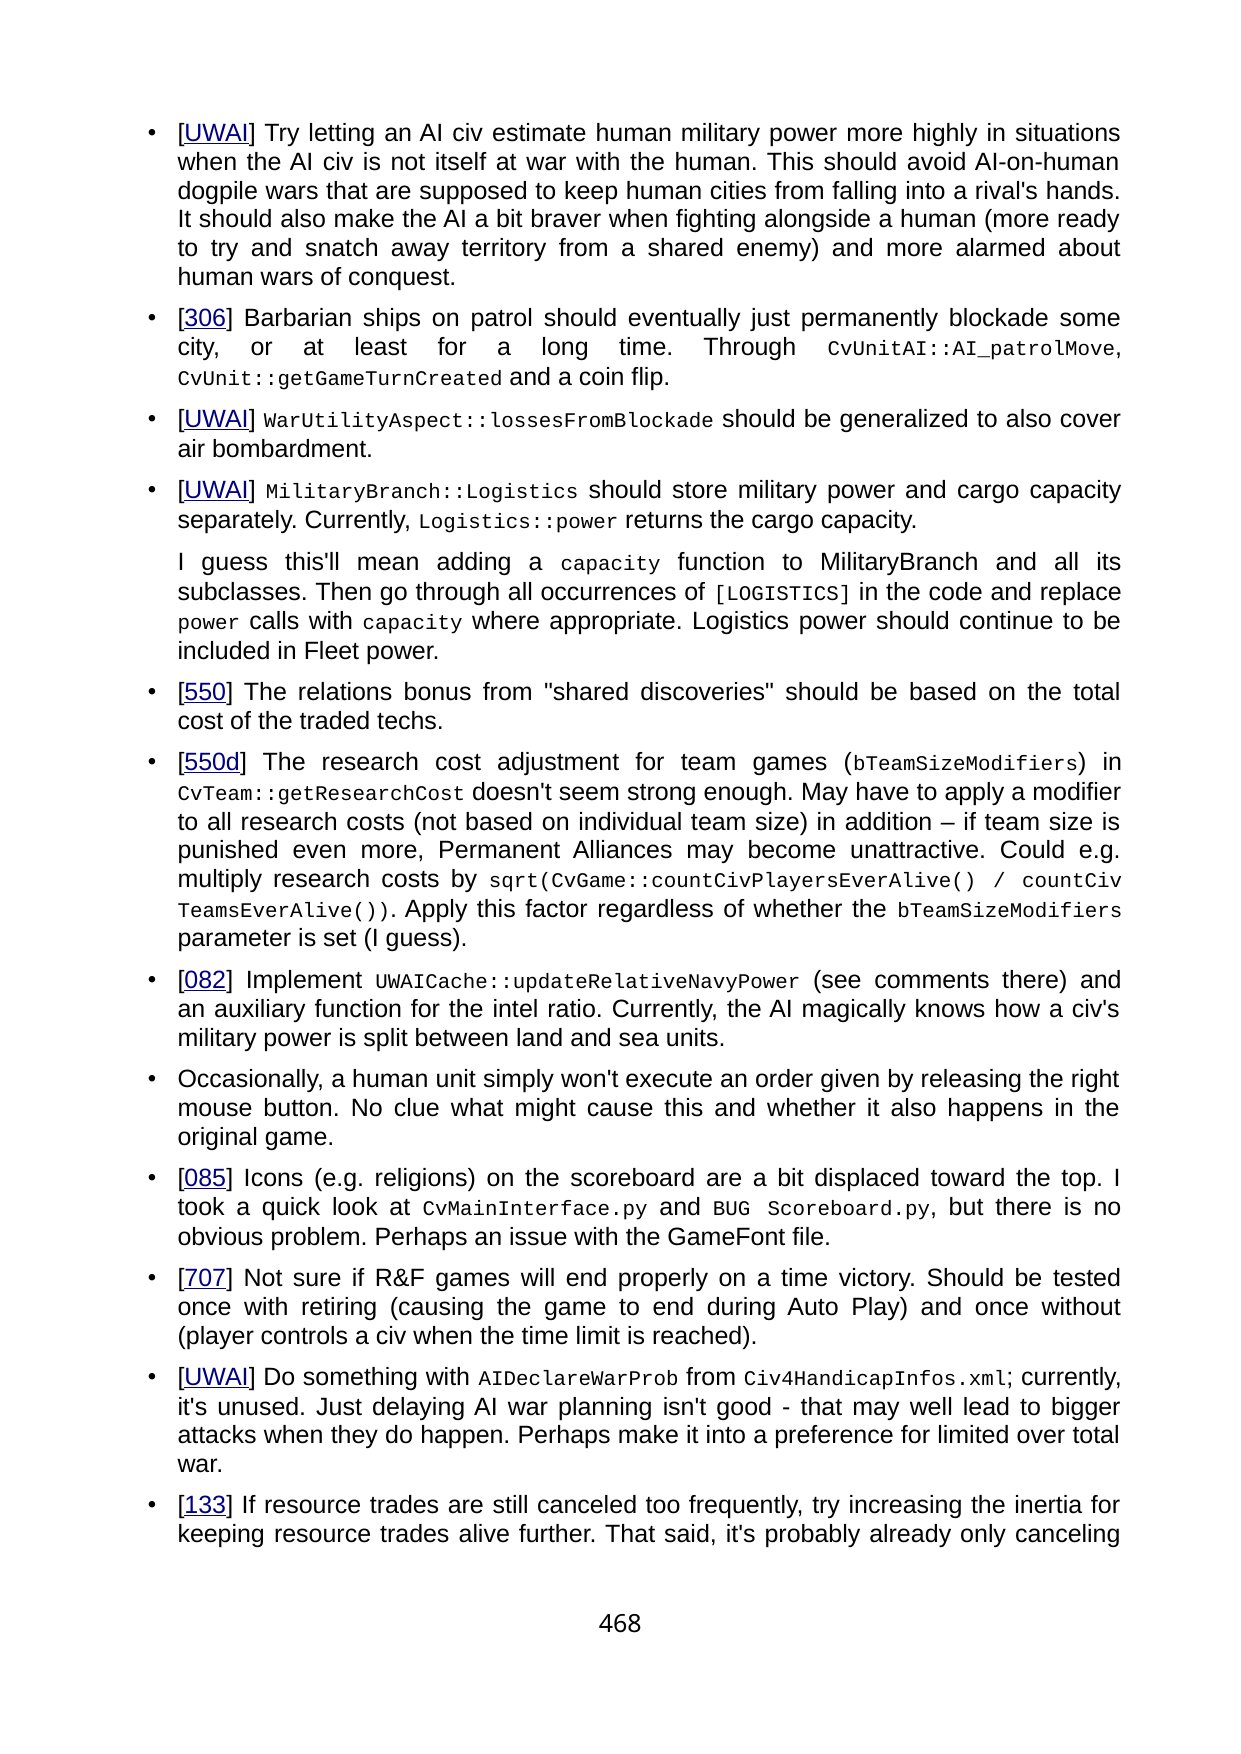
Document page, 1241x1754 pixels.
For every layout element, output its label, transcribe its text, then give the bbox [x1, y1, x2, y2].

list [133] If resource trades are still canceled too frequently, try increasing the inertia for keeping resource trades alive further. That said, it's probably already only canceling [148, 1490, 1122, 1548]
list [UWAI] MilitaryBranch::Logistics should store military power and cargo capacity separately. Currently, Logistics::power returns the cargo capacity. [148, 475, 1122, 534]
list [550] The relations bonus from "shared discoveries" should be based on the total cost of the traded techs. [148, 677, 1122, 735]
list [UWAI] Do something with AIDeclareWarProb from Civ4HandicapInfos.xml; currently, it's unused. Just delaying AI war planning isn't good - that may well lead to bigger attacks when they do happen. Perhaps make it into a preference for limited over total war. [148, 1362, 1122, 1478]
list [707] Not sure if R&F games will end properly on a time victory. Should be tested once with retiring (causing the game to end during Auto Play) and once without (player controls a civ when the time limit is reached). [148, 1263, 1122, 1349]
list [082] Implement UWAICache::updateRelativeNavyPower (see comments there) and an auxiliary function for the intel ratio. Currently, the AI magically knows how a civ's military power is split between land and sea units. [148, 965, 1122, 1052]
list [550d] The research cost adjustment for team games (bTeamSizeModifiers) in CvTeam::getResearchCost doesn't seem strong enough. May have to apply a modifier to all research costs (not based on individual team size) in addition – if team size is punished even more, Permanent Alliances may become unattractive. Could e.g. multiply research costs by sqrt(CvGame::countCivPlayersEverAlive() / countCiv TeamsEverAlive()). Apply this factor regardless of whether the bTeamSizeModifiers parameter is set (I guess). [148, 747, 1122, 952]
list I guess this'll mean adding a capacity function to MilitaryBranch and all its subclasses. Then go through all occurrences of [LOGISTICS] in the code and replace power calls with capacity where appropriate. Logistics power should continue to be included in Fleet power. [148, 547, 1122, 664]
list [UWAI] WarUtilityAspect::lossesFromBlockade should be generalized to also cover air bombardment. [148, 404, 1122, 462]
list [306] Barbarian ships on patrol should eventually just permanently blockade some city, or at least for a long time. Through CvUnitAI::AI_patrolMove, CvUnit::getGameTurnCreated and a coin flip. [148, 303, 1122, 391]
list Occasionally, a human unit simply won't execute an order given by releasing the right mouse button. No clue what might cause this and whether it also happens in the original game. [148, 1064, 1122, 1151]
list [UWAI] Try letting an AI civ estimate human military power more highly in situations when the AI civ is not itself at war with the human. This should avoid AI-on-human dogpile wars that are supposed to keep human cities from falling into a rival's hands. It should also make the AI a bit braver when fighting alongside a human (more ready to try and snatch away territory from a shared enemy) and more alarmed about human wars of conquest. [148, 118, 1122, 291]
list [085] Icons (e.g. religions) on the scoreboard are a bit displaced toward the top. I took a quick look at CvMainInterface.py and BUG Scoreboard.py, but there is no obvious problem. Perhaps an issue with the GameFont file. [148, 1163, 1122, 1251]
